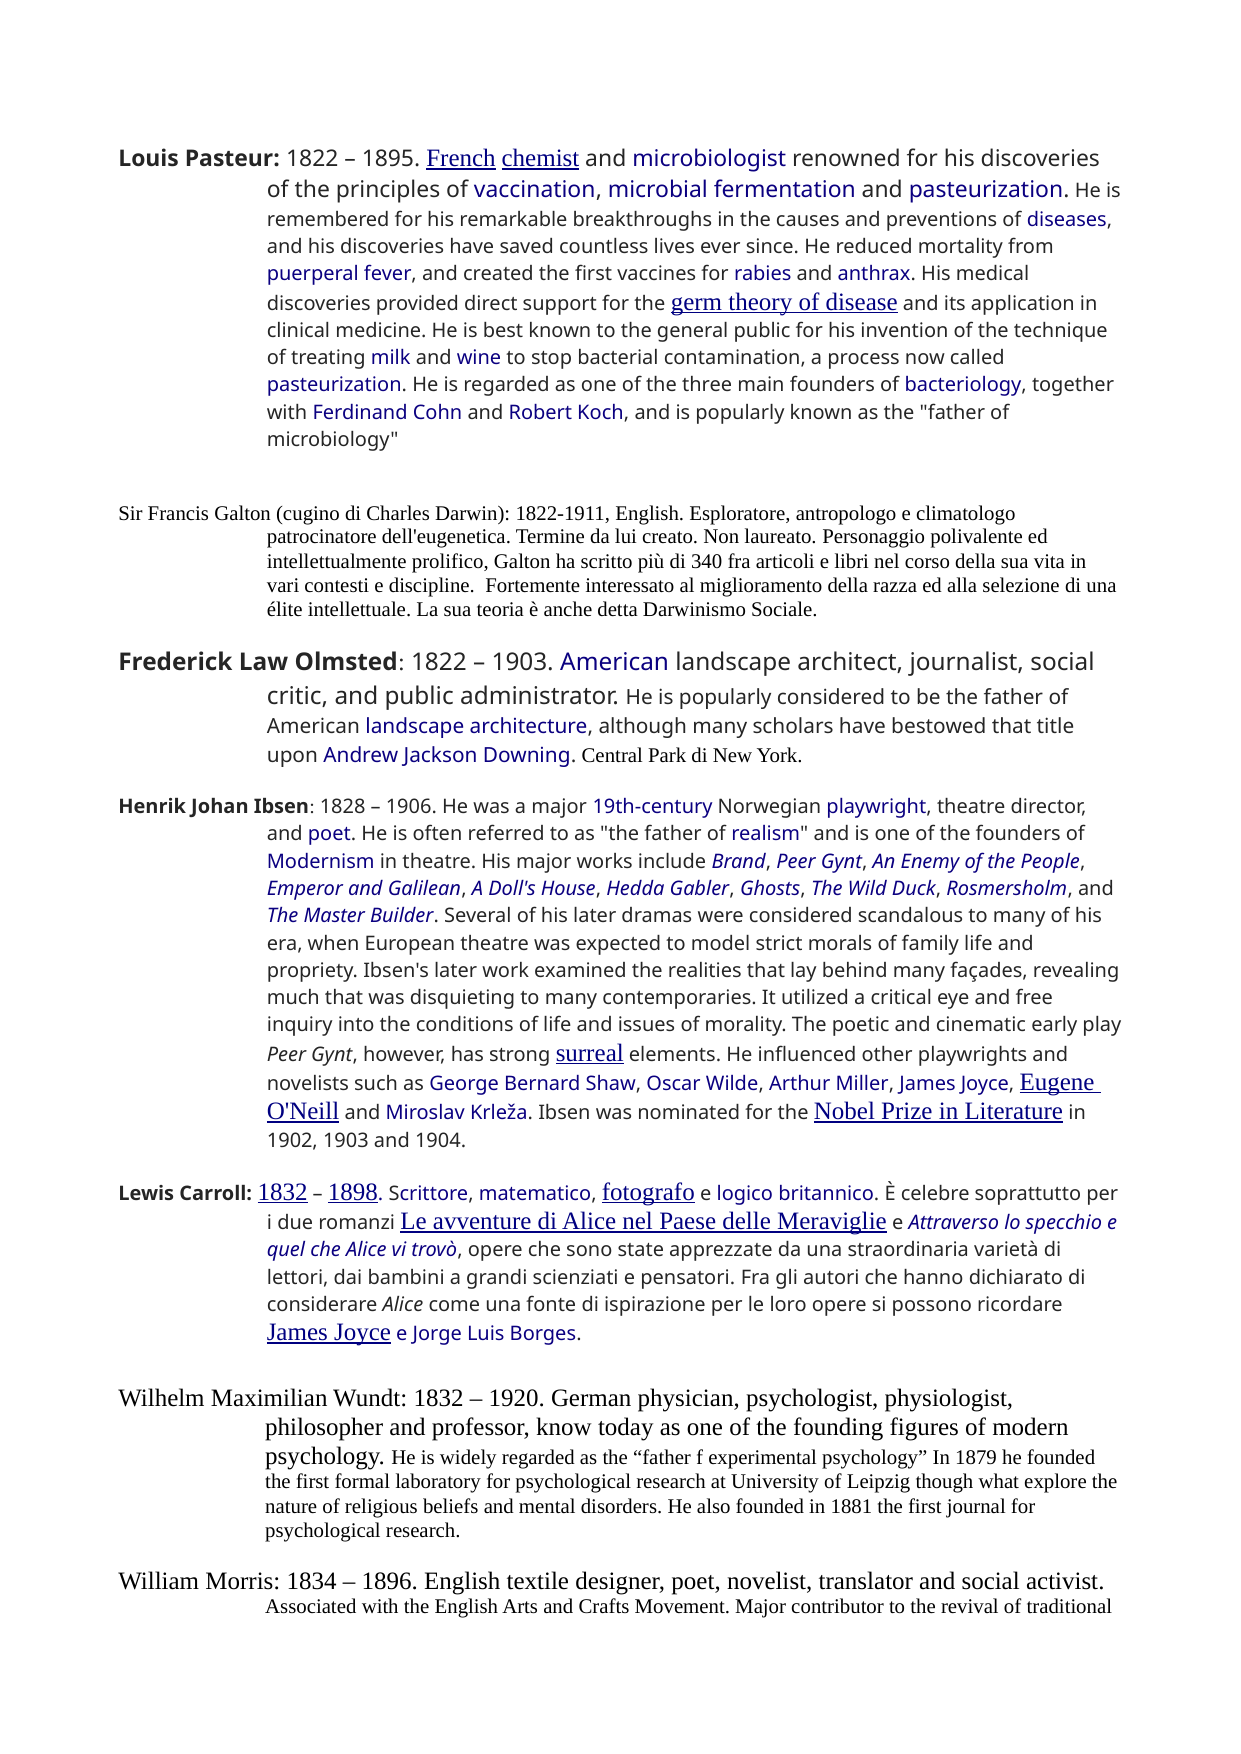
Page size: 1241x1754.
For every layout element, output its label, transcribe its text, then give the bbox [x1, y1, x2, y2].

text Sir Francis Galton (cugino di Charles Darwin): 1822-1911, English. Esploratore, antropologo e climatologo patrocinatore dell'eugenetica. Termine da lui creato. Non laureato. Personaggio polivalente ed intellettualmente prolifico, Galton ha scritto più di 340 fra articoli e libri nel corso della sua vita in vari contesti e discipline. Fortemente interessato al miglioramento della razza ed alla selezione di una élite intellettuale. La sua teoria è anche detta Darwinismo Sociale. [118, 500, 1122, 621]
text Frederick Law Olmsted: 1822 – 1903. American landscape architect, journalist, social critic, and public administrator. He is popularly considered to be the father of American landscape architecture, although many scholars have bestowed that title upon Andrew Jackson Downing. Central Park di New York. [118, 645, 1122, 768]
text Wilhelm Maximilian Wundt: 1832 – 1920. German physician, psychologist, physiologist, philosopher and professor, know today as one of the founding figures of modern psychology. He is widely regarded as the “father f experimental psychology” In 1879 he founded the first formal laboratory for psychological research at University of Leipzig though what explore the nature of religious beliefs and mental disorders. He also founded in 1881 the first journal for psychological research. [118, 1383, 1122, 1542]
text Lewis Carroll: 1832 – 1898. Scrittore, matematico, fotografo e logico britannico. È celebre soprattutto per i due romanzi Le avventure di Alice nel Paese delle Meraviglie e Attraverso lo specchio e quel che Alice vi trovò, opere che sono state apprezzate da una straordinaria varietà di lettori, dai bambini a grandi scienziati e pensatori. Fra gli autori che hanno dichiarato di considerare Alice come una fonte di ispirazione per le loro opere si possono ricordare James Joyce e Jorge Luis Borges. [118, 1177, 1122, 1347]
text Henrik Johan Ibsen: 1828 – 1906. He was a major 19th-century Norwegian playwright, theatre director, and poet. He is often referred to as "the father of realism" and is one of the founders of Modernism in theatre. His major works include Brand, Peer Gynt, An Enemy of the People, Emperor and Galilean, A Doll's House, Hedda Gabler, Ghosts, The Wild Duck, Rosmersholm, and The Master Builder. Several of his later dramas were considered scandalous to many of his era, when European theatre was expected to model strict morals of family life and propriety. Ibsen's later work examined the realities that lay behind many façades, revealing much that was disquieting to many contemporaries. It utilized a critical eye and free inquiry into the conditions of life and issues of morality. The poetic and cinematic early play Peer Gynt, however, has strong surreal elements. He influenced other playwrights and novelists such as George Bernard Shaw, Oscar Wilde, Arthur Miller, James Joyce, Eugene O'Neill and Miroslav Krleža. Ibsen was nominated for the Nobel Prize in Literature in 1902, 1903 and 1904. [118, 792, 1122, 1153]
text William Morris: 1834 – 1896. English textile designer, poet, novelist, translator and social activist. Associated with the English Arts and Crafts Movement. Major contributor to the revival of traditional [118, 1566, 1122, 1618]
text Louis Pasteur: 1822 – 1895. French chemist and microbiologist renowned for his discoveries of the principles of vaccination, microbial fermentation and pasteurization. He is remembered for his remarkable breakthroughs in the causes and preventions of diseases, and his discoveries have saved countless lives ever since. He reduced mortality from puerperal fever, and created the first vaccines for rabies and anthrax. His medical discoveries provided direct support for the germ theory of disease and its application in clinical medicine. He is best known to the general public for his invention of the technique of treating milk and wine to stop bacterial contamination, a process now called pasteurization. He is regarded as one of the three main founders of bacteriology, together with Ferdinand Cohn and Robert Koch, and is popularly known as the "father of microbiology" [118, 142, 1122, 452]
